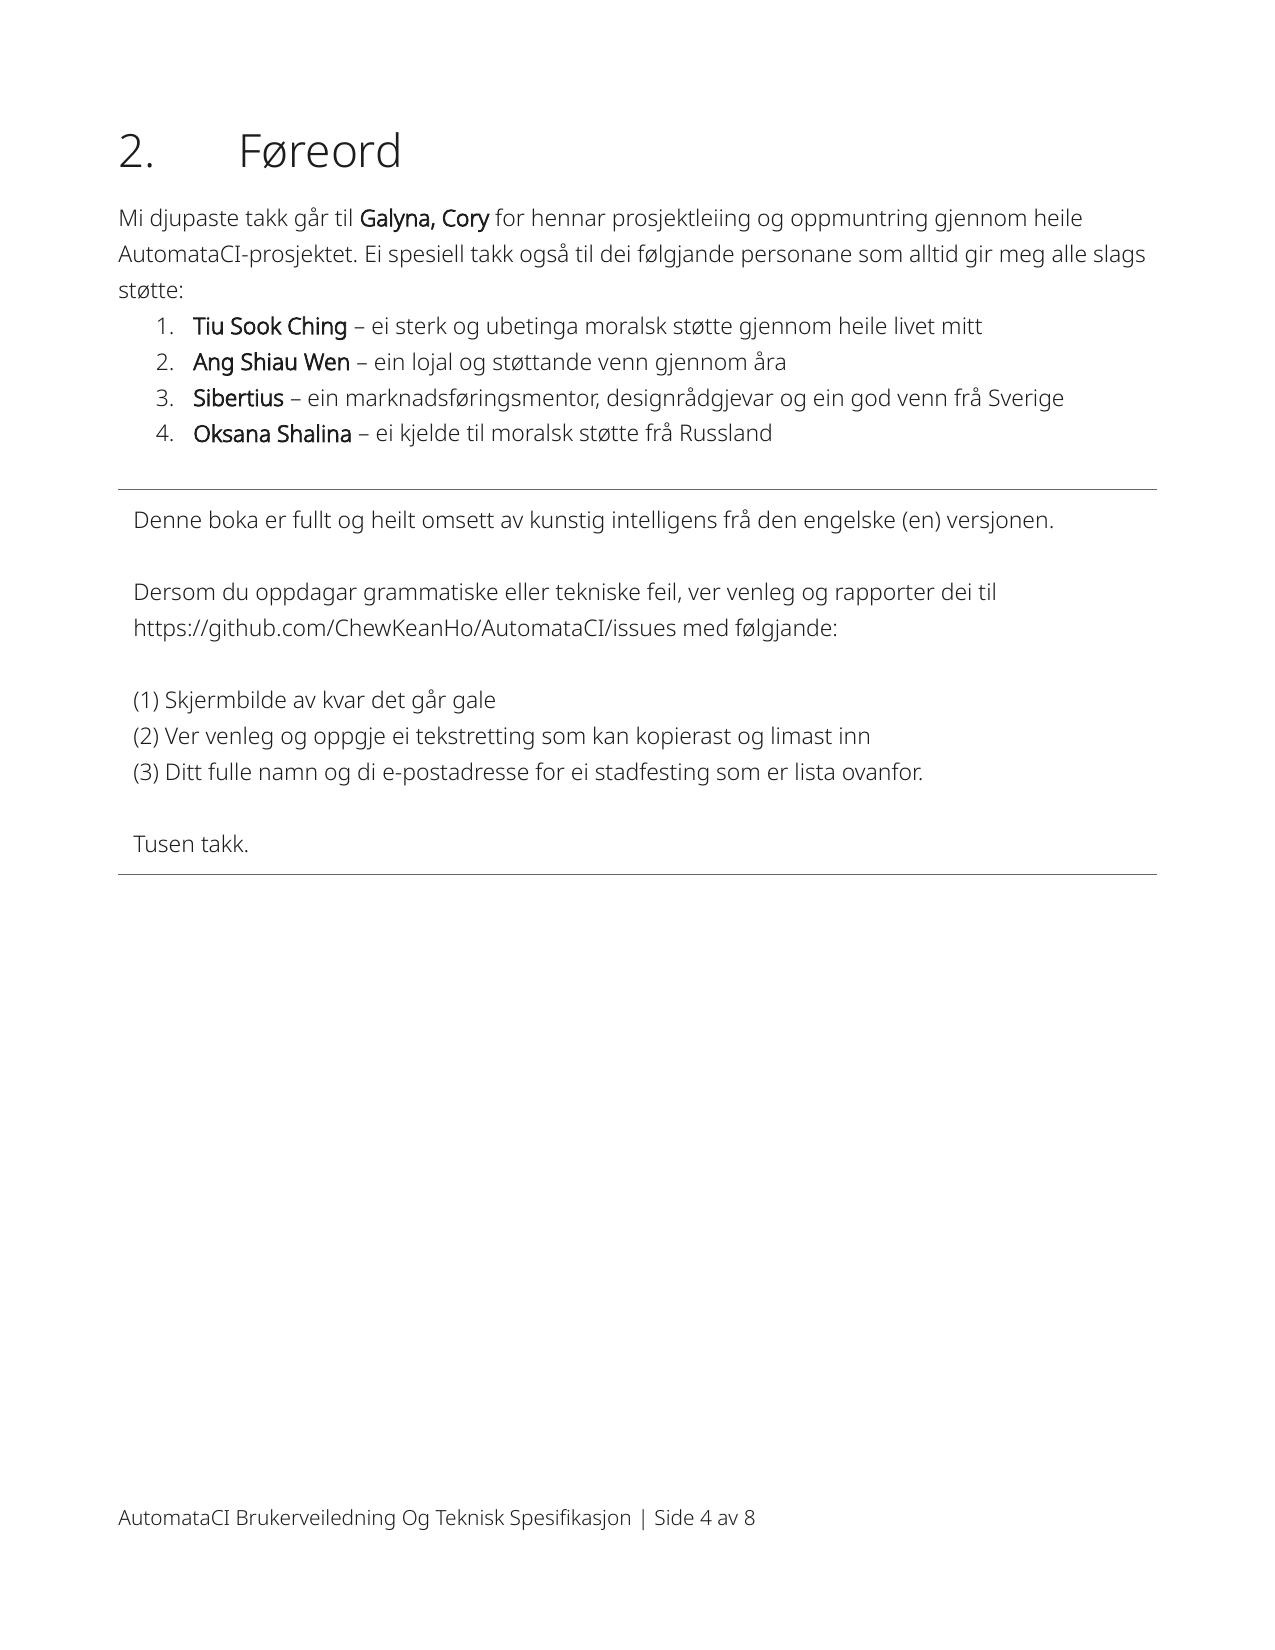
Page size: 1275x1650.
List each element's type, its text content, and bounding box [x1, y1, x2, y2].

list Sibertius – ein marknadsføringsmentor, designrådgjevar og ein god venn frå Sverige [156, 381, 1157, 413]
text (3) Ditt fulle namn og di e-postadresse for ei stadfesting som er lista ovanfor. [118, 741, 1157, 787]
list Tiu Sook Ching – ei sterk og ubetinga moralsk støtte gjennom heile livet mitt [156, 309, 1157, 341]
text (1) Skjermbilde av kvar det går gale [118, 669, 1157, 705]
list Oksana Shalina – ei kjelde til moralsk støtte frå Russland [156, 417, 1157, 449]
text (2) Ver venleg og oppgje ei tekstretting som kan kopierast og limast inn [118, 705, 1157, 741]
text Mi djupaste takk går til Galyna, Cory for hennar prosjektleiing og oppmuntring gjennom heile AutomataCI-prosjektet. Ei spesiell takk også til dei følgjande personane som alltid gir meg alle slags støtte: [118, 202, 1157, 305]
text Denne boka er fullt og heilt omsett av kunstig intelligens frå den engelske (en) versjonen. [118, 490, 1157, 536]
text Dersom du oppdagar grammatiske eller tekniske feil, ver venleg og rapporter dei til https://github.com/ChewKeanHo/AutomataCI/issues med følgjande: [118, 561, 1157, 643]
text Tusen takk. [118, 813, 1157, 874]
subtitle Føreord [118, 118, 1157, 181]
list Ang Shiau Wen – ein lojal og støttande venn gjennom åra [156, 346, 1157, 377]
